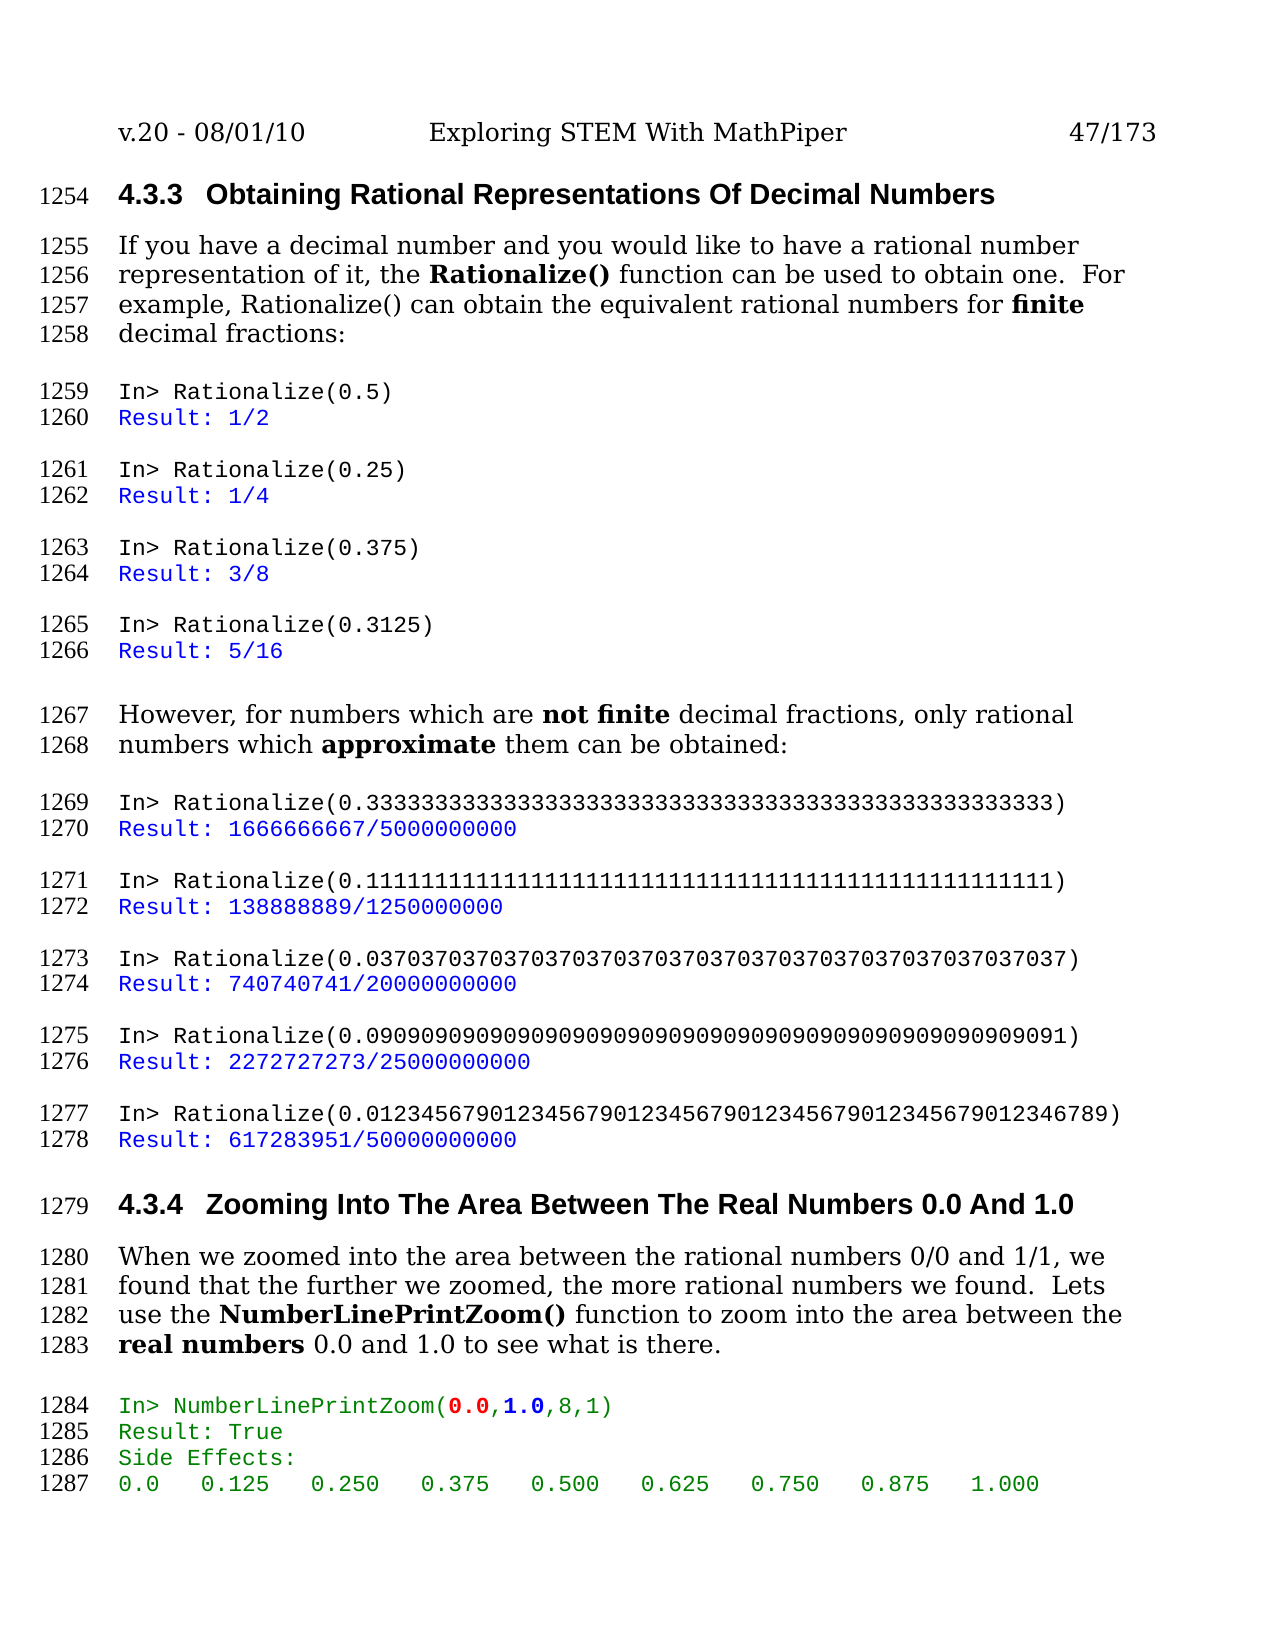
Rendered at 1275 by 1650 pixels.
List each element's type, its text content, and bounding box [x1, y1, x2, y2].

text In> Rationalize(0.375) [118, 536, 1157, 562]
text Result: 1/2 [118, 406, 1157, 432]
text Result: 740740741/20000000000 [118, 973, 1157, 999]
subtitle Zooming Into The Area Between The Real Numbers 0.0 And 1.0 [118, 1187, 1157, 1221]
text In> Rationalize(0.11111111111111111111111111111111111111111111111111) [118, 869, 1157, 895]
text In> Rationalize(0.33333333333333333333333333333333333333333333333333) [118, 791, 1157, 817]
text In> Rationalize(0.090909090909090909090909090909090909090909090909091) [118, 1025, 1157, 1051]
text In> Rationalize(0.3125) [118, 614, 1157, 640]
text Result: 1666666667/5000000000 [118, 817, 1157, 843]
text If you have a decimal number and you would like to have a rational number representation of it, the Rationalize() function can be used to obtain one. For example, Rationalize() can obtain the equivalent rational numbers for finite decimal fractions: [118, 231, 1157, 348]
text In> Rationalize(0.5) [118, 380, 1157, 406]
text In> Rationalize(0.25) [118, 458, 1157, 484]
text However, for numbers which are not finite decimal fractions, only rational numbers which approximate them can be obtained: [118, 701, 1157, 759]
text Result: 3/8 [118, 562, 1157, 588]
text In> NumberLinePrintZoom(0.0,1.0,8,1) [118, 1394, 1157, 1420]
text In> Rationalize(0.012345679012345679012345679012345679012345679012346789) [118, 1102, 1157, 1128]
text When we zoomed into the area between the rational numbers 0/0 and 1/1, we found that the further we zoomed, the more rational numbers we found. Lets use the NumberLinePrintZoom() function to zoom into the area between the real numbers 0.0 and 1.0 to see what is there. [118, 1242, 1157, 1359]
text Result: 5/16 [118, 640, 1157, 666]
text In> Rationalize(0.037037037037037037037037037037037037037037037037037) [118, 947, 1157, 973]
subtitle Obtaining Rational Representations Of Decimal Numbers [118, 177, 1157, 210]
text Result: True [118, 1420, 1157, 1446]
text Result: 617283951/50000000000 [118, 1128, 1157, 1154]
text 0.0 0.125 0.250 0.375 0.500 0.625 0.750 0.875 1.000 [118, 1472, 1157, 1498]
text Result: 1/4 [118, 484, 1157, 510]
text Side Effects: [118, 1446, 1157, 1472]
text Result: 138888889/1250000000 [118, 895, 1157, 921]
text Result: 2272727273/25000000000 [118, 1051, 1157, 1077]
